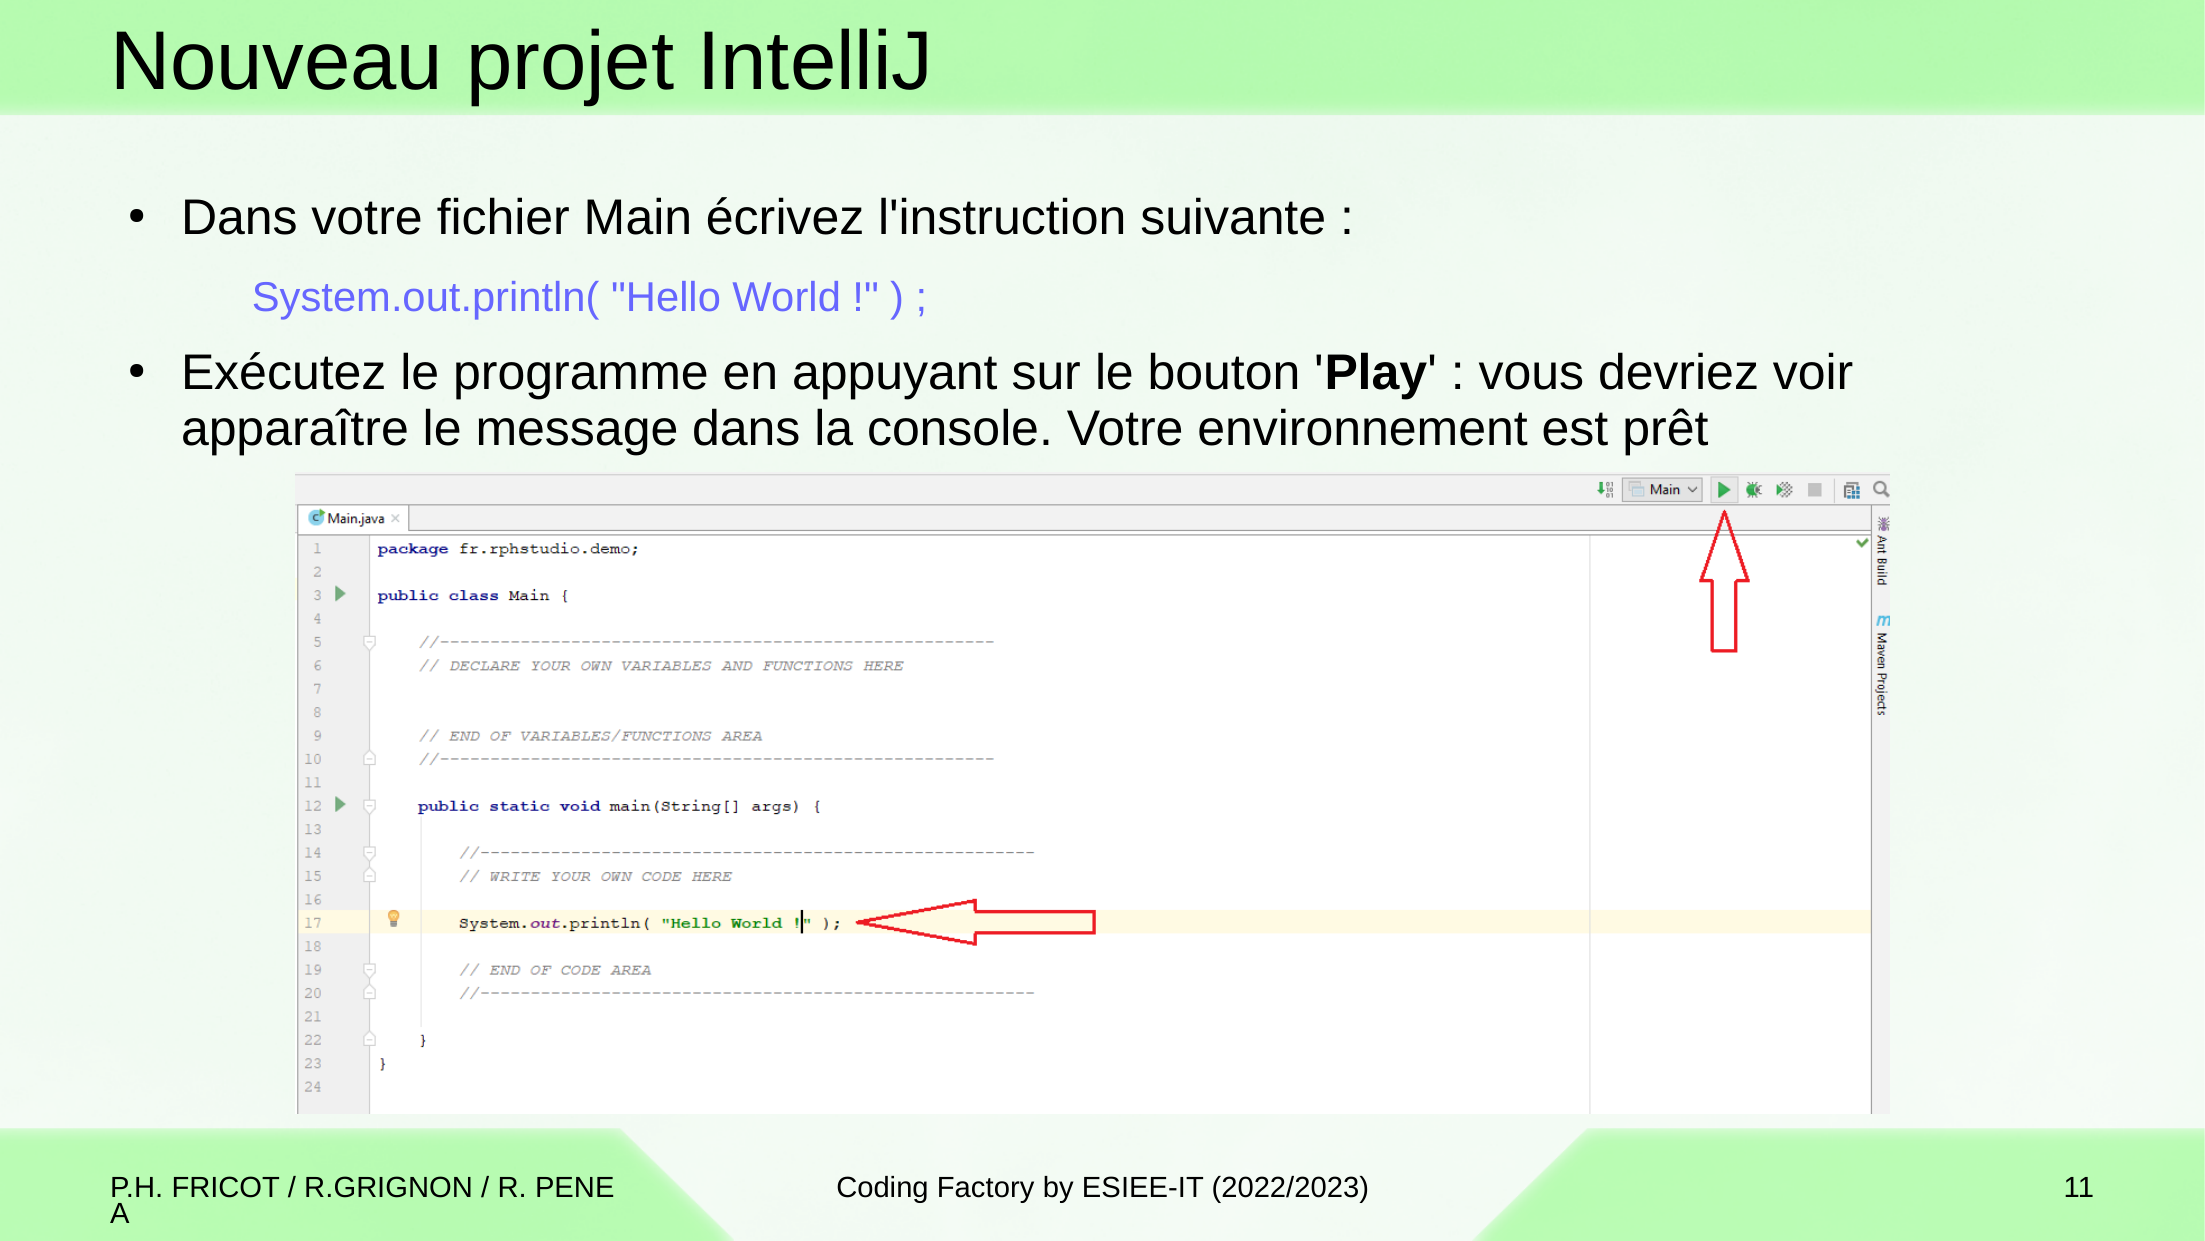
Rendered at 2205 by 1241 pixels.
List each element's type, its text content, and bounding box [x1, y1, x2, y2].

list Dans votre fichier Main écrivez l'instruction suivante : System.out.println( "Hello World !" ) ; Exécutez le programme en appuyant sur le bouton 'Play' : vous devriez voir apparaître le message dans la console. Votre environnement est prêt [110, 259, 2095, 767]
title Nouveau projet IntelliJ [110, 49, 2095, 257]
picture [0, 0, 2205, 1241]
